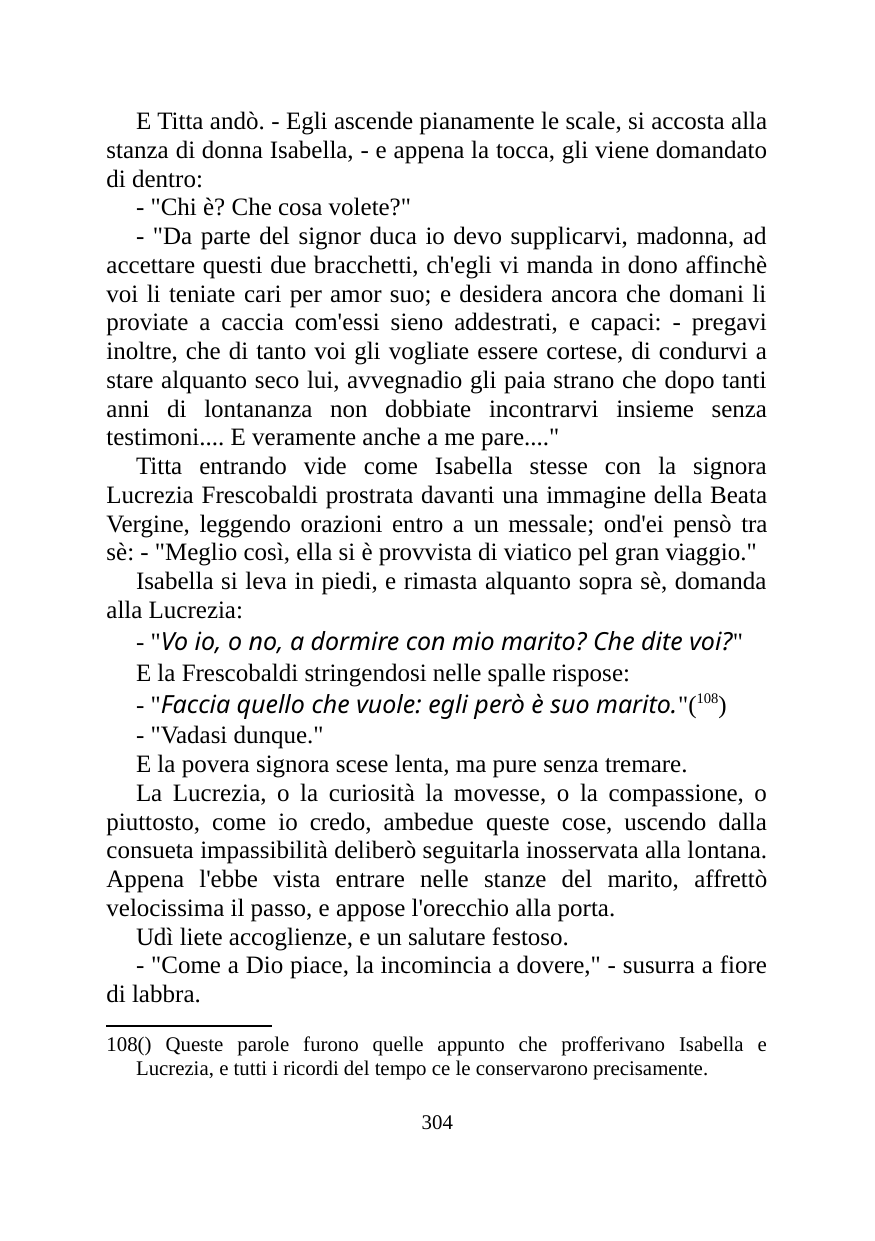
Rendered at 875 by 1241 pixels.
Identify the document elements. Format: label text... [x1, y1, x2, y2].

text E la povera signora scese lenta, ma pure senza tremare. [106, 749, 768, 778]
text La Lucrezia, o la curiosità la movesse, o la compassione, o piuttosto, come io credo, ambedue queste cose, uscendo dalla consueta impassibilità deliberò seguitarla inosservata alla lontana. Appena l'ebbe vista entrare nelle stanze del marito, affrettò velocissima il passo, e appose l'orecchio alla porta. [106, 778, 768, 922]
text E Titta andò. - Egli ascende pianamente le scale, si accosta alla stanza di donna Isabella, - e appena la tocca, gli viene domandato di dentro: [106, 106, 768, 192]
text () Queste parole furono quelle appunto che profferivano Isabella e Lucrezia, e tutti i ricordi del tempo ce le conservarono precisamente. [106, 1032, 768, 1080]
text - "Come a Dio piace, la incomincia a dovere," - susurra a fiore di labbra. [106, 951, 768, 1008]
text - "Vo io, o no, a dormire con mio marito? Che dite voi?" [106, 624, 768, 658]
text - "Da parte del signor duca io devo supplicarvi, madonna, ad accettare questi due bracchetti, ch'egli vi manda in dono affinchè voi li teniate cari per amor suo; e desidera ancora che domani li proviate a caccia com'essi sieno addestrati, e capaci: - pregavi inoltre, che di tanto voi gli vogliate essere cortese, di condurvi a stare alquanto seco lui, avvegnadio gli paia strano che dopo tanti anni di lontananza non dobbiate incontrarvi insieme senza testimoni.... E veramente anche a me pare...." [106, 221, 768, 451]
text - "Chi è? Che cosa volete?" [106, 192, 768, 221]
text - "Vadasi dunque." [106, 721, 768, 749]
text Udì liete accoglienze, e un salutare festoso. [106, 922, 768, 951]
text - "Faccia quello che vuole: egli però è suo marito."() [106, 687, 768, 721]
text Titta entrando vide come Isabella stesse con la signora Lucrezia Frescobaldi prostrata davanti una immagine della Beata Vergine, leggendo orazioni entro a un messale; ond'ei pensò tra sè: - "Meglio così, ella si è provvista di viatico pel gran viaggio." [106, 451, 768, 566]
text E la Frescobaldi stringendosi nelle spalle rispose: [106, 658, 768, 687]
text Isabella si leva in piedi, e rimasta alquanto sopra sè, domanda alla Lucrezia: [106, 566, 768, 624]
